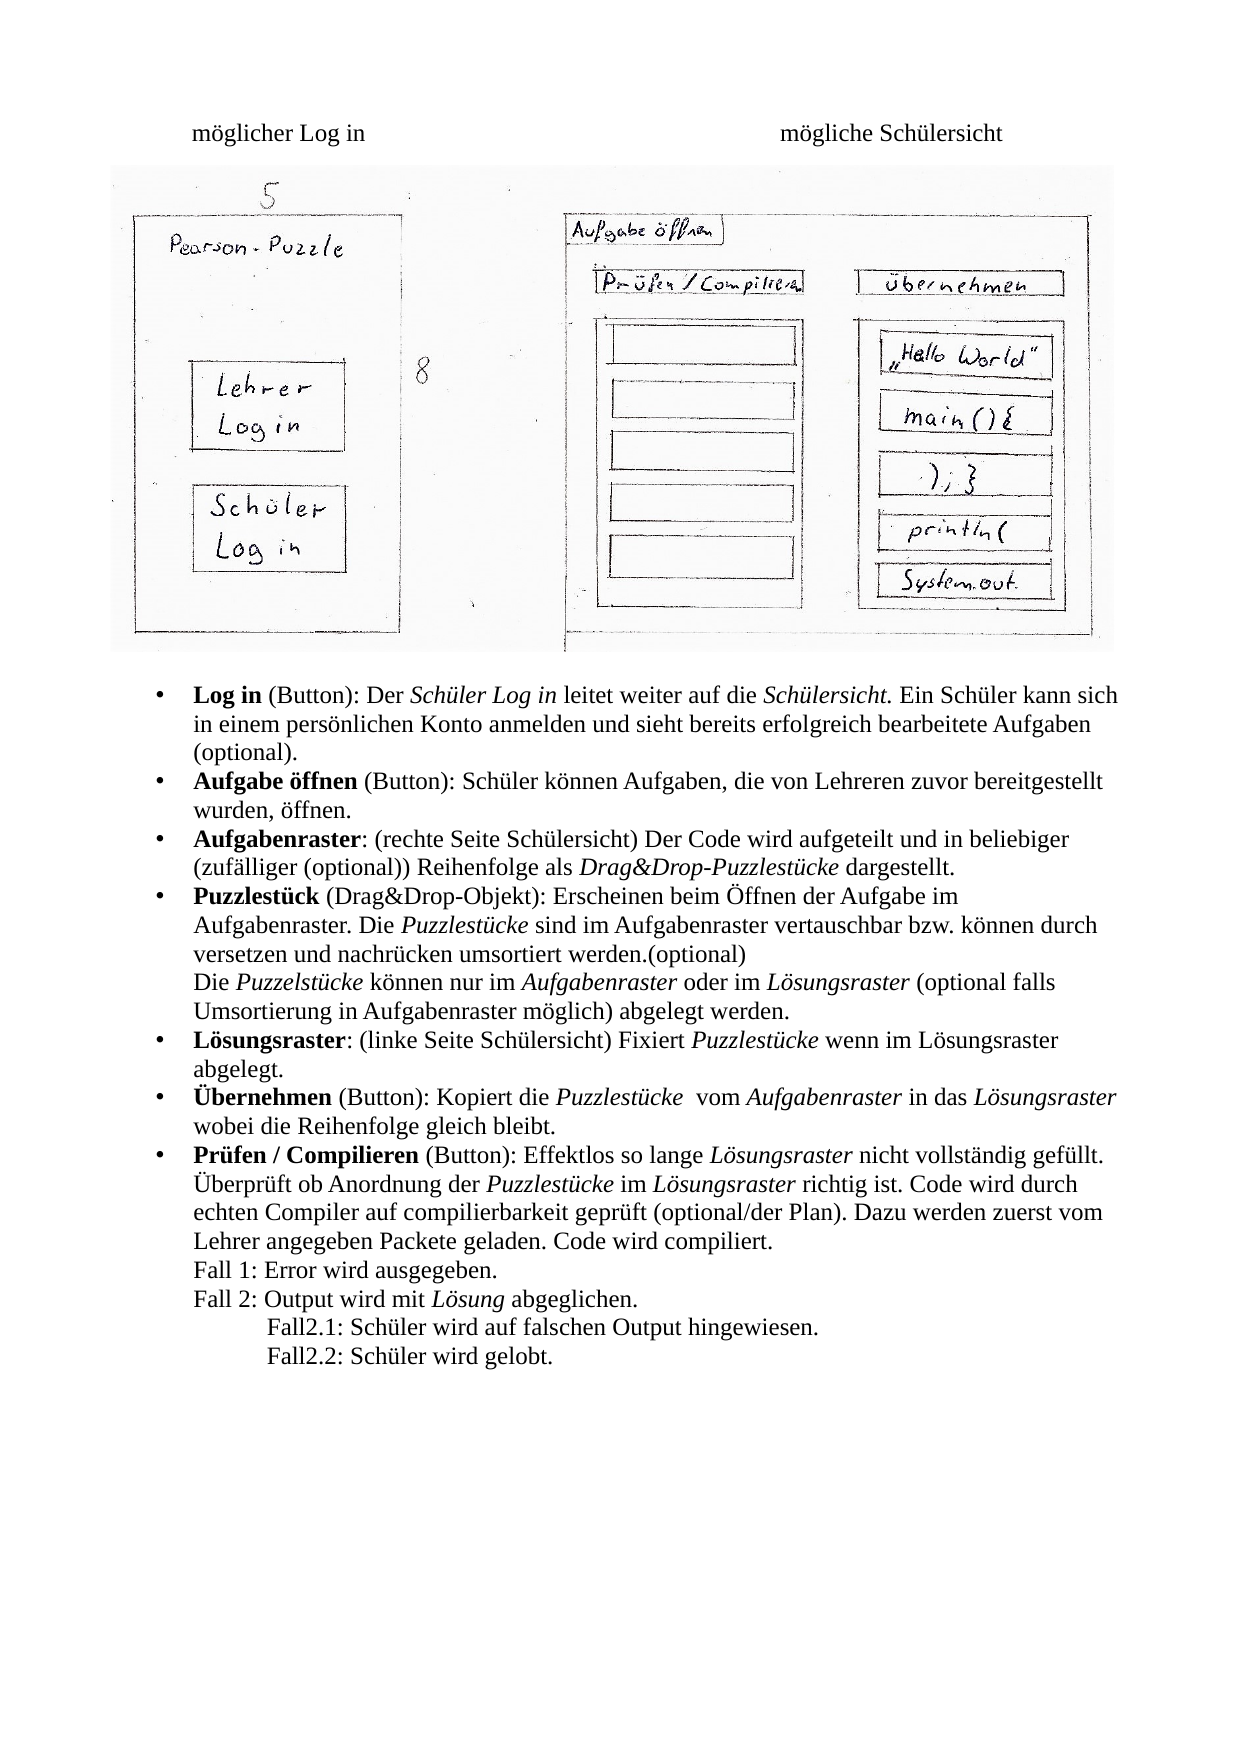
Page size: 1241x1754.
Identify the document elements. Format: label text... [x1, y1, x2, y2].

list Aufgabenraster: (rechte Seite Schülersicht) Der Code wird aufgeteilt und in beliebiger (zufälliger (optional)) Reihenfolge als Drag&Drop-Puzzlestücke dargestellt. [156, 824, 1122, 881]
picture [110, 165, 1115, 652]
list Puzzlestück (Drag&Drop-Objekt): Erscheinen beim Öffnen der Aufgabe im Aufgabenraster. Die Puzzlestücke sind im Aufgabenraster vertauschbar bzw. können durch versetzen und nachrücken umsortiert werden.(optional) Die Puzzelstücke können nur im Aufgabenraster oder im Lösungsraster (optional falls Umsortierung in Aufgabenraster möglich) abgelegt werden. [156, 881, 1122, 1025]
list Log in (Button): Der Schüler Log in leitet weiter auf die Schülersicht. Ein Schüler kann sich in einem persönlichen Konto anmelden und sieht bereits erfolgreich bearbeitete Aufgaben (optional). [156, 680, 1122, 766]
text möglicher Log in mögliche Schülersicht [118, 118, 1122, 147]
list Lösungsraster: (linke Seite Schülersicht) Fixiert Puzzlestücke wenn im Lösungsraster abgelegt. [156, 1025, 1122, 1082]
list Übernehmen (Button): Kopiert die Puzzlestücke vom Aufgabenraster in das Lösungsraster wobei die Reihenfolge gleich bleibt. [156, 1082, 1122, 1140]
list Prüfen / Compilieren (Button): Effektlos so lange Lösungsraster nicht vollständig gefüllt. Überprüft ob Anordnung der Puzzlestücke im Lösungsraster richtig ist. Code wird durch echten Compiler auf compilierbarkeit geprüft (optional/der Plan). Dazu werden zuerst vom Lehrer angegeben Packete geladen. Code wird compiliert. Fall 1: Error wird ausgegeben. Fall 2: Output wird mit Lösung abgeglichen. Fall2.1: Schüler wird auf falschen Output hingewiesen. Fall2.2: Schüler wird gelobt. [156, 1140, 1122, 1370]
list Aufgabe öffnen (Button): Schüler können Aufgaben, die von Lehreren zuvor bereitgestellt wurden, öffnen. [156, 766, 1122, 824]
